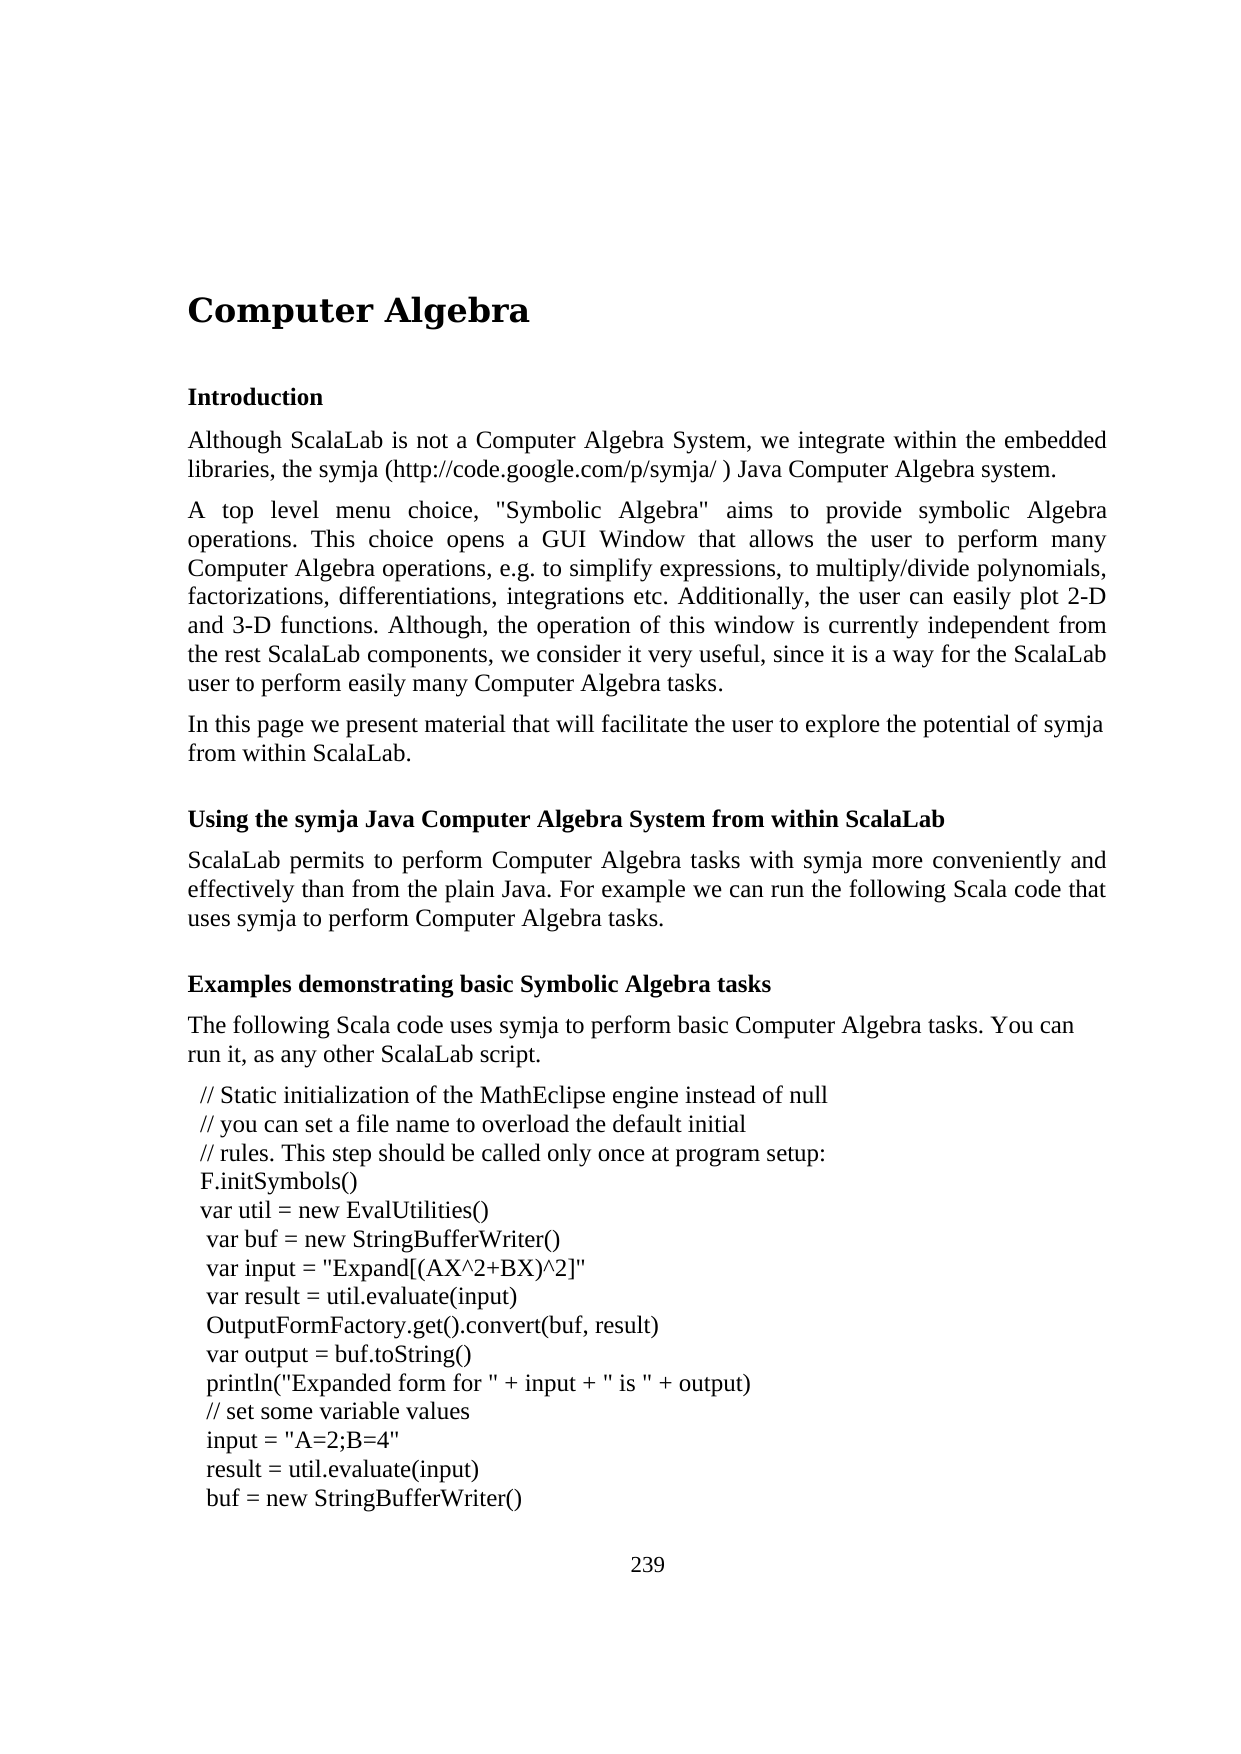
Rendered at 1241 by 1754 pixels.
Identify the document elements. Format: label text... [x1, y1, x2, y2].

subtitle Examples demonstrating basic Symbolic Algebra tasks [187, 969, 1108, 998]
text Although ScalaLab is not a Computer Algebra System, we integrate within the embedded libraries, the symja (http://code.google.com/p/symja/ ) Java Computer Algebra system. [187, 425, 1108, 483]
text result = util.evaluate(input) [187, 1454, 1108, 1483]
text input = "A=2;B=4" [187, 1425, 1108, 1454]
subtitle Introduction [187, 382, 1108, 411]
text // you can set a file name to overload the default initial [187, 1109, 1108, 1138]
text ScalaLab permits to perform Computer Algebra tasks with symja more conveniently and effectively than from the plain Java. For example we can run the following Scala code that uses symja to perform Computer Algebra tasks. [187, 845, 1108, 931]
text println("Expanded form for " + input + " is " + output) [187, 1368, 1108, 1396]
text In this page we present material that will facilitate the user to explore the potential of symja from within ScalaLab. [187, 709, 1108, 766]
text // Static initialization of the MathEclipse engine instead of null [187, 1080, 1108, 1109]
text var util = new EvalUtilities() [187, 1195, 1108, 1224]
text A top level menu choice, "Symbolic Algebra" aims to provide symbolic Algebra operations. This choice opens a GUI Window that allows the user to perform many Computer Algebra operations, e.g. to simplify expressions, to multiply/divide polynomials, factorizations, differentiations, integrations etc. Additionally, the user can easily plot 2-D and 3-D functions. Although, the operation of this window is currently independent from the rest ScalaLab components, we consider it very useful, since it is a way for the ScalaLab user to perform easily many Computer Algebra tasks. [187, 495, 1108, 696]
text OutputFormFactory.get().convert(buf, result) [187, 1310, 1108, 1339]
text The following Scala code uses symja to perform basic Computer Algebra tasks. You can run it, as any other ScalaLab script. [187, 1010, 1108, 1068]
subtitle Computer Algebra [187, 291, 1108, 331]
text buf = new StringBufferWriter() [187, 1483, 1108, 1511]
text var input = "Expand[(AX^2+BX)^2]" [187, 1253, 1108, 1281]
text var output = buf.toString() [187, 1339, 1108, 1368]
text var result = util.evaluate(input) [187, 1281, 1108, 1310]
text F.initSymbols() [187, 1166, 1108, 1195]
text // set some variable values [187, 1396, 1108, 1425]
text var buf = new StringBufferWriter() [187, 1224, 1108, 1253]
text // rules. This step should be called only once at program setup: [187, 1138, 1108, 1166]
subtitle Using the symja Java Computer Algebra System from within ScalaLab [187, 804, 1108, 833]
